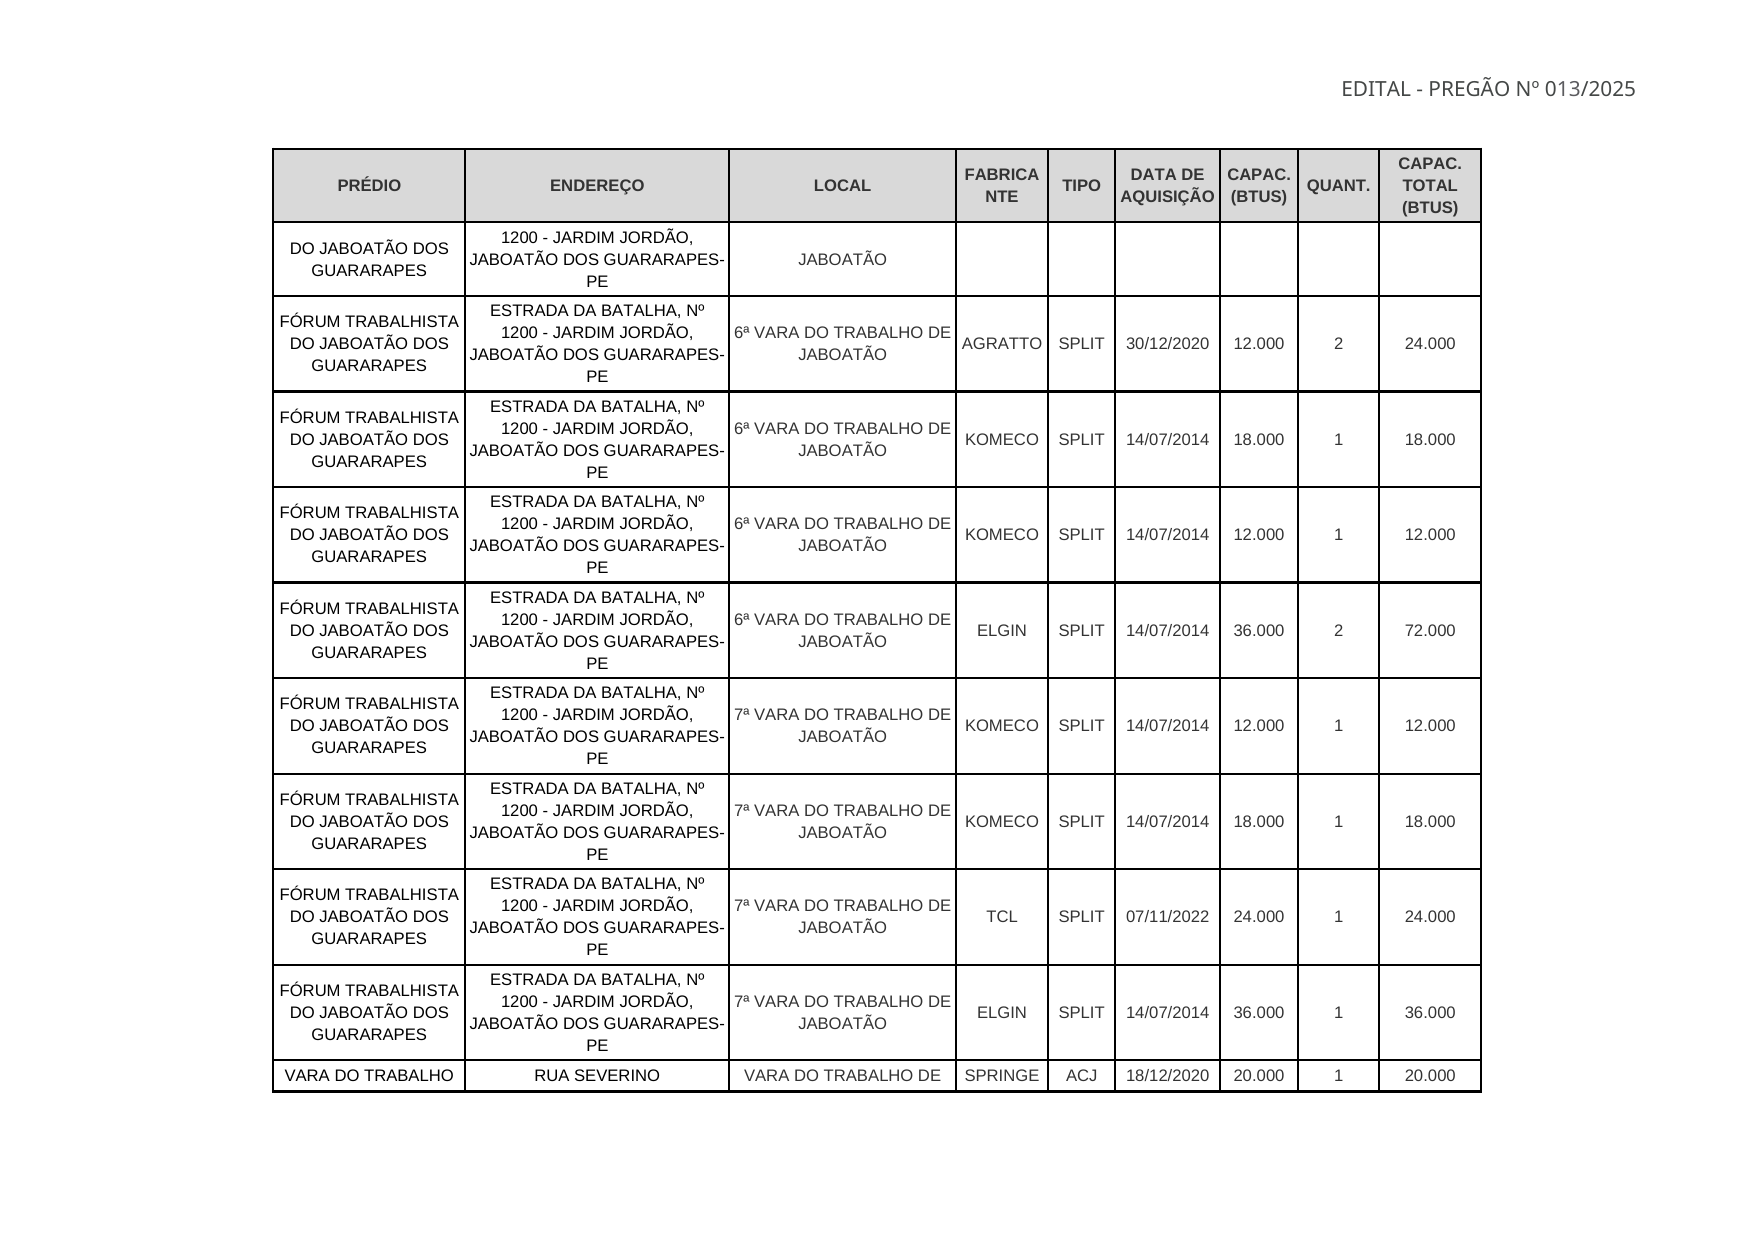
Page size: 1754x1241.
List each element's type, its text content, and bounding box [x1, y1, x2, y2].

table_cell FÓRUM TRABALHISTA DO JABOATÃO DOS GUARARAPES [274, 679, 464, 772]
table_cell [957, 223, 1047, 295]
table_cell 18.000 [1380, 393, 1480, 486]
table_cell SPLIT [1049, 393, 1114, 486]
table_cell 1 [1299, 488, 1378, 581]
table_cell 6ª VARA DO TRABALHO DE JABOATÃO [730, 393, 955, 486]
table_cell ESTRADA DA BATALHA, Nº 1200 - JARDIM JORDÃO, JABOATÃO DOS GUARARAPES-PE [466, 393, 728, 486]
table_cell [1049, 223, 1114, 295]
table_cell 36.000 [1221, 966, 1297, 1059]
table_cell 12.000 [1221, 488, 1297, 581]
table_cell DO JABOATÃO DOS GUARARAPES [274, 223, 464, 295]
table_cell 18.000 [1221, 393, 1297, 486]
table_cell KOMECO [957, 393, 1047, 486]
table_cell RUA SEVERINO [466, 1061, 728, 1090]
table_cell 1 [1299, 1061, 1378, 1090]
table_cell 07/11/2022 [1116, 870, 1219, 963]
table_cell 7ª VARA DO TRABALHO DE JABOATÃO [730, 679, 955, 772]
table_cell 1200 - JARDIM JORDÃO, JABOATÃO DOS GUARARAPES-PE [466, 223, 728, 295]
table_cell SPRINGE [957, 1061, 1047, 1090]
table_cell 7ª VARA DO TRABALHO DE JABOATÃO [730, 870, 955, 963]
table_cell 20.000 [1221, 1061, 1297, 1090]
table_cell 12.000 [1380, 679, 1480, 772]
table_cell KOMECO [957, 488, 1047, 581]
table_cell FÓRUM TRABALHISTA DO JABOATÃO DOS GUARARAPES [274, 870, 464, 963]
table_cell FÓRUM TRABALHISTA DO JABOATÃO DOS GUARARAPES [274, 488, 464, 581]
table_cell 1 [1299, 393, 1378, 486]
table_cell 24.000 [1221, 870, 1297, 963]
table_cell 18.000 [1380, 775, 1480, 868]
table_cell [1380, 223, 1480, 295]
table_cell 12.000 [1221, 679, 1297, 772]
table_cell ESTRADA DA BATALHA, Nº 1200 - JARDIM JORDÃO, JABOATÃO DOS GUARARAPES-PE [466, 488, 728, 581]
table_cell 1 [1299, 679, 1378, 772]
table_header DATA DE AQUISIÇÃO [1116, 150, 1219, 221]
table_cell 14/07/2014 [1116, 393, 1219, 486]
table_header CAPAC. TOTAL (BTUS) [1380, 150, 1480, 221]
table_cell 18/12/2020 [1116, 1061, 1219, 1090]
table_cell ESTRADA DA BATALHA, Nº 1200 - JARDIM JORDÃO, JABOATÃO DOS GUARARAPES-PE [466, 870, 728, 963]
table_cell ELGIN [957, 966, 1047, 1059]
table_cell SPLIT [1049, 679, 1114, 772]
table_cell 1 [1299, 775, 1378, 868]
table_cell 6ª VARA DO TRABALHO DE JABOATÃO [730, 488, 955, 581]
table_cell VARA DO TRABALHO [274, 1061, 464, 1090]
table_cell [1221, 223, 1297, 295]
table_cell FÓRUM TRABALHISTA DO JABOATÃO DOS GUARARAPES [274, 393, 464, 486]
table_cell ESTRADA DA BATALHA, Nº 1200 - JARDIM JORDÃO, JABOATÃO DOS GUARARAPES-PE [466, 679, 728, 772]
table_cell 7ª VARA DO TRABALHO DE JABOATÃO [730, 966, 955, 1059]
table_cell 2 [1299, 584, 1378, 677]
table_cell 36.000 [1380, 966, 1480, 1059]
table_cell 72.000 [1380, 584, 1480, 677]
table_header LOCAL [730, 150, 955, 221]
table_cell ESTRADA DA BATALHA, Nº 1200 - JARDIM JORDÃO, JABOATÃO DOS GUARARAPES-PE [466, 297, 728, 390]
table_cell FÓRUM TRABALHISTA DO JABOATÃO DOS GUARARAPES [274, 966, 464, 1059]
table_cell 14/07/2014 [1116, 775, 1219, 868]
table_cell KOMECO [957, 775, 1047, 868]
table_cell 24.000 [1380, 297, 1480, 390]
table_cell 6ª VARA DO TRABALHO DE JABOATÃO [730, 584, 955, 677]
table_cell SPLIT [1049, 966, 1114, 1059]
table_cell 20.000 [1380, 1061, 1480, 1090]
table_cell [1116, 223, 1219, 295]
table_cell FÓRUM TRABALHISTA DO JABOATÃO DOS GUARARAPES [274, 775, 464, 868]
table_cell 12.000 [1221, 297, 1297, 390]
table_cell 2 [1299, 297, 1378, 390]
table_cell ESTRADA DA BATALHA, Nº 1200 - JARDIM JORDÃO, JABOATÃO DOS GUARARAPES-PE [466, 584, 728, 677]
table_cell 24.000 [1380, 870, 1480, 963]
table_header CAPAC. (BTUS) [1221, 150, 1297, 221]
table_cell SPLIT [1049, 870, 1114, 963]
table_cell KOMECO [957, 679, 1047, 772]
table_header PRÉDIO [274, 150, 464, 221]
table_cell 14/07/2014 [1116, 966, 1219, 1059]
table_cell ESTRADA DA BATALHA, Nº 1200 - JARDIM JORDÃO, JABOATÃO DOS GUARARAPES-PE [466, 966, 728, 1059]
table_header FABRICANTE [957, 150, 1047, 221]
table_cell 14/07/2014 [1116, 679, 1219, 772]
table_cell 1 [1299, 870, 1378, 963]
table_cell 14/07/2014 [1116, 584, 1219, 677]
table_cell 18.000 [1221, 775, 1297, 868]
table_cell 14/07/2014 [1116, 488, 1219, 581]
table_cell JABOATÃO [730, 223, 955, 295]
table_cell SPLIT [1049, 775, 1114, 868]
table_cell FÓRUM TRABALHISTA DO JABOATÃO DOS GUARARAPES [274, 584, 464, 677]
table_cell SPLIT [1049, 584, 1114, 677]
table_cell AGRATTO [957, 297, 1047, 390]
table_cell ESTRADA DA BATALHA, Nº 1200 - JARDIM JORDÃO, JABOATÃO DOS GUARARAPES-PE [466, 775, 728, 868]
table_cell SPLIT [1049, 488, 1114, 581]
table_cell ACJ [1049, 1061, 1114, 1090]
table_cell FÓRUM TRABALHISTA DO JABOATÃO DOS GUARARAPES [274, 297, 464, 390]
table_cell SPLIT [1049, 297, 1114, 390]
table_cell 36.000 [1221, 584, 1297, 677]
table_cell TCL [957, 870, 1047, 963]
table_cell VARA DO TRABALHO DE [730, 1061, 955, 1090]
table_cell 6ª VARA DO TRABALHO DE JABOATÃO [730, 297, 955, 390]
table_cell [1299, 223, 1378, 295]
table_cell ELGIN [957, 584, 1047, 677]
table_header ENDEREÇO [466, 150, 728, 221]
table_cell 30/12/2020 [1116, 297, 1219, 390]
table_cell 12.000 [1380, 488, 1480, 581]
table_cell 1 [1299, 966, 1378, 1059]
table_cell 7ª VARA DO TRABALHO DE JABOATÃO [730, 775, 955, 868]
table_header QUANT. [1299, 150, 1378, 221]
table_header TIPO [1049, 150, 1114, 221]
